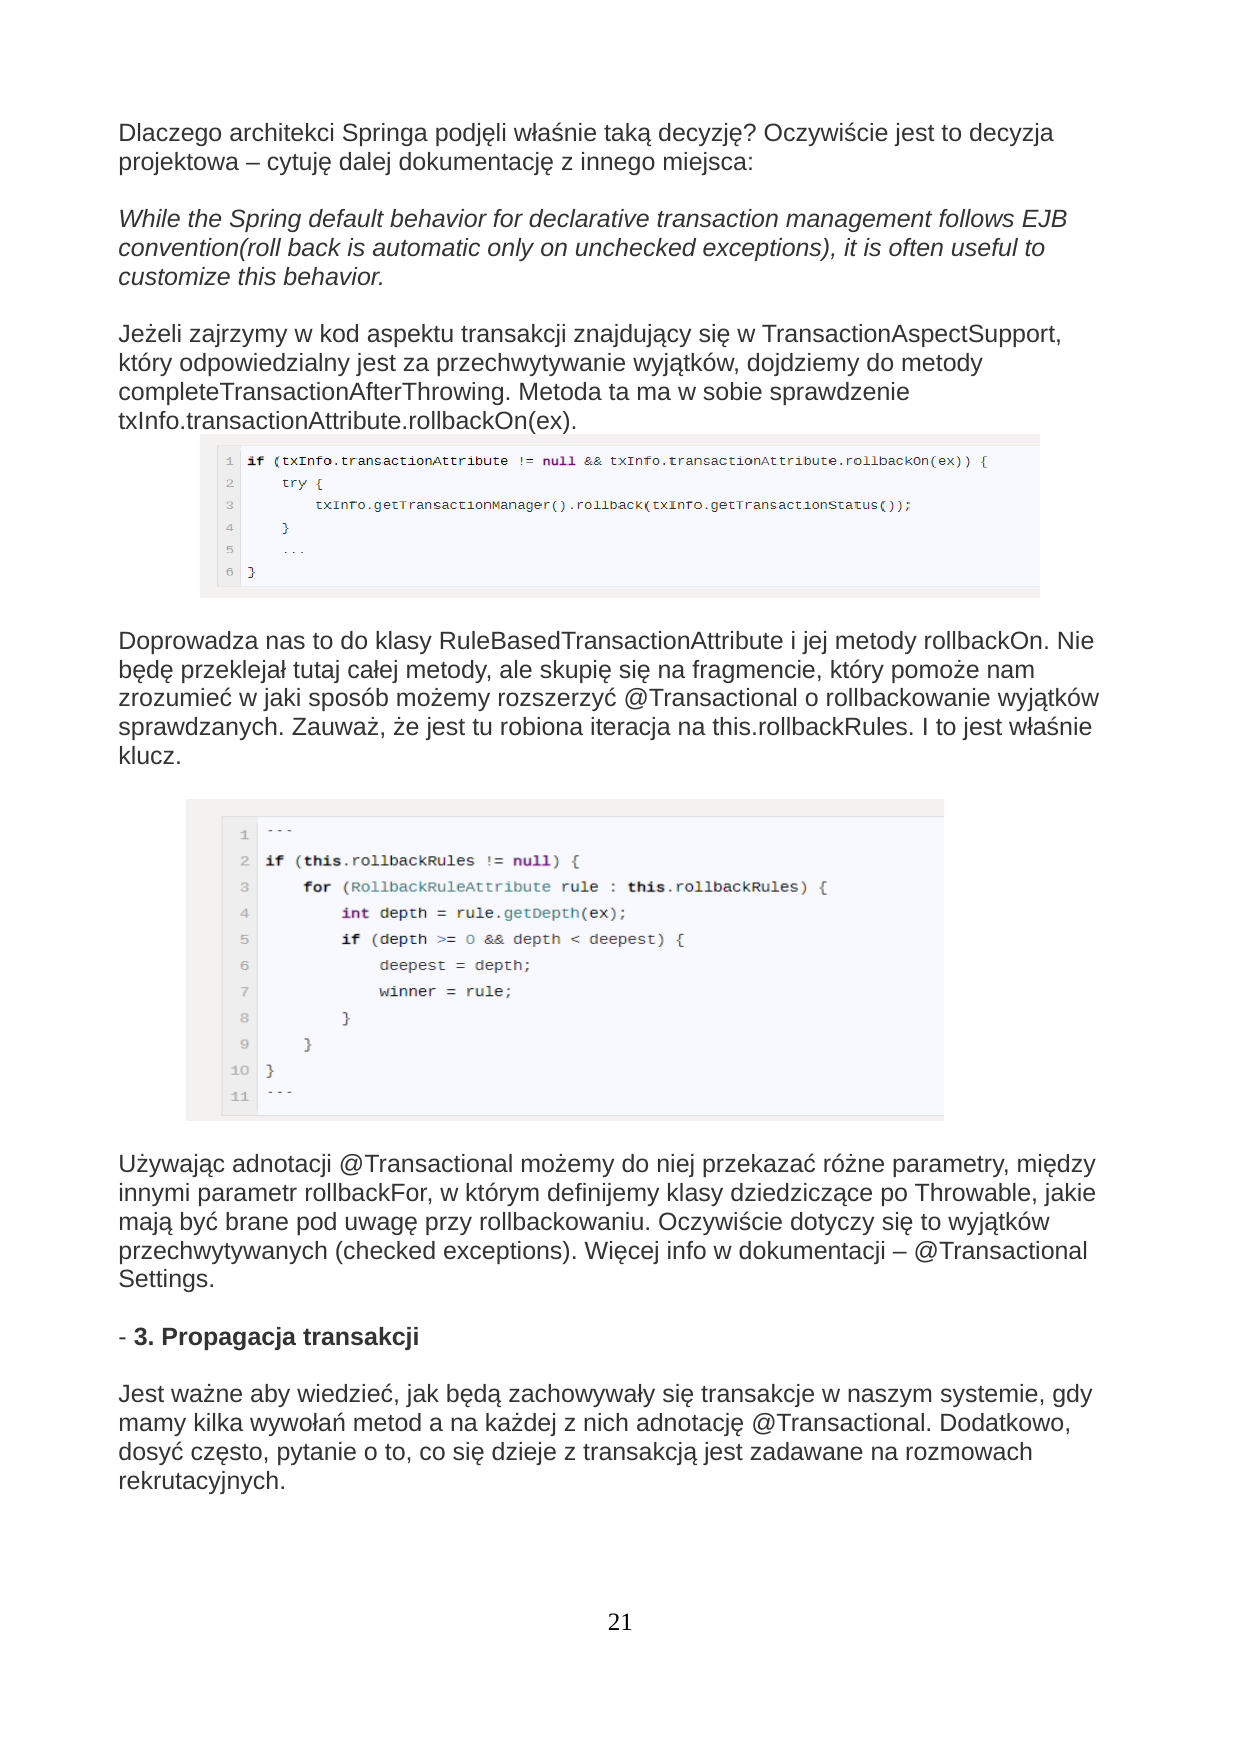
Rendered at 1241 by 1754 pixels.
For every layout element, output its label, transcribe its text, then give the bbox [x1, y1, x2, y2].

picture [199, 434, 1041, 598]
text Doprowadza nas to do klasy RuleBasedTransactionAttribute i jej metody rollbackOn. Nie będę przeklejał tutaj całej metody, ale skupię się na fragmencie, który pomoże nam zrozumieć w jaki sposób możemy rozszerzyć @Transactional o rollbackowanie wyjątków sprawdzanych. Zauważ, że jest tu robiona iteracja na this.rollbackRules. I to jest właśnie klucz. Używając adnotacji @Transactional możemy do niej przekazać różne parametry, między innymi parametr rollbackFor, w którym definijemy klasy dziedziczące po Throwable, jakie mają być brane pod uwagę przy rollbackowaniu. Oczywiście dotyczy się to wyjątków przechwytywanych (checked exceptions). Więcej info w dokumentacji – @Transactional Settings. - 3. Propagacja transakcji Jest ważne aby wiedzieć, jak będą zachowywały się transakcje w naszym systemie, gdy mamy kilka wywołań metod a na każdej z nich adnotację @Transactional. Dodatkowo, dosyć często, pytanie o to, co się dzieje z transakcją jest zadawane na rozmowach rekrutacyjnych. [118, 434, 1122, 1494]
text Jeżeli zajrzymy w kod aspektu transakcji znajdujący się w TransactionAspectSupport, który odpowiedzialny jest za przechwytywanie wyjątków, dojdziemy do metody completeTransactionAfterThrowing. Metoda ta ma w sobie sprawdzenie txInfo.transactionAttribute.rollbackOn(ex). [118, 319, 1122, 434]
text While the Spring default behavior for declarative transaction management follows EJB convention(roll back is automatic only on unchecked exceptions), it is often useful to customize this behavior. [118, 204, 1122, 291]
picture [185, 799, 945, 1121]
text Dlaczego architekci Springa podjęli właśnie taką decyzję? Oczywiście jest to decyzja projektowa – cytuję dalej dokumentację z innego miejsca: [118, 118, 1122, 176]
